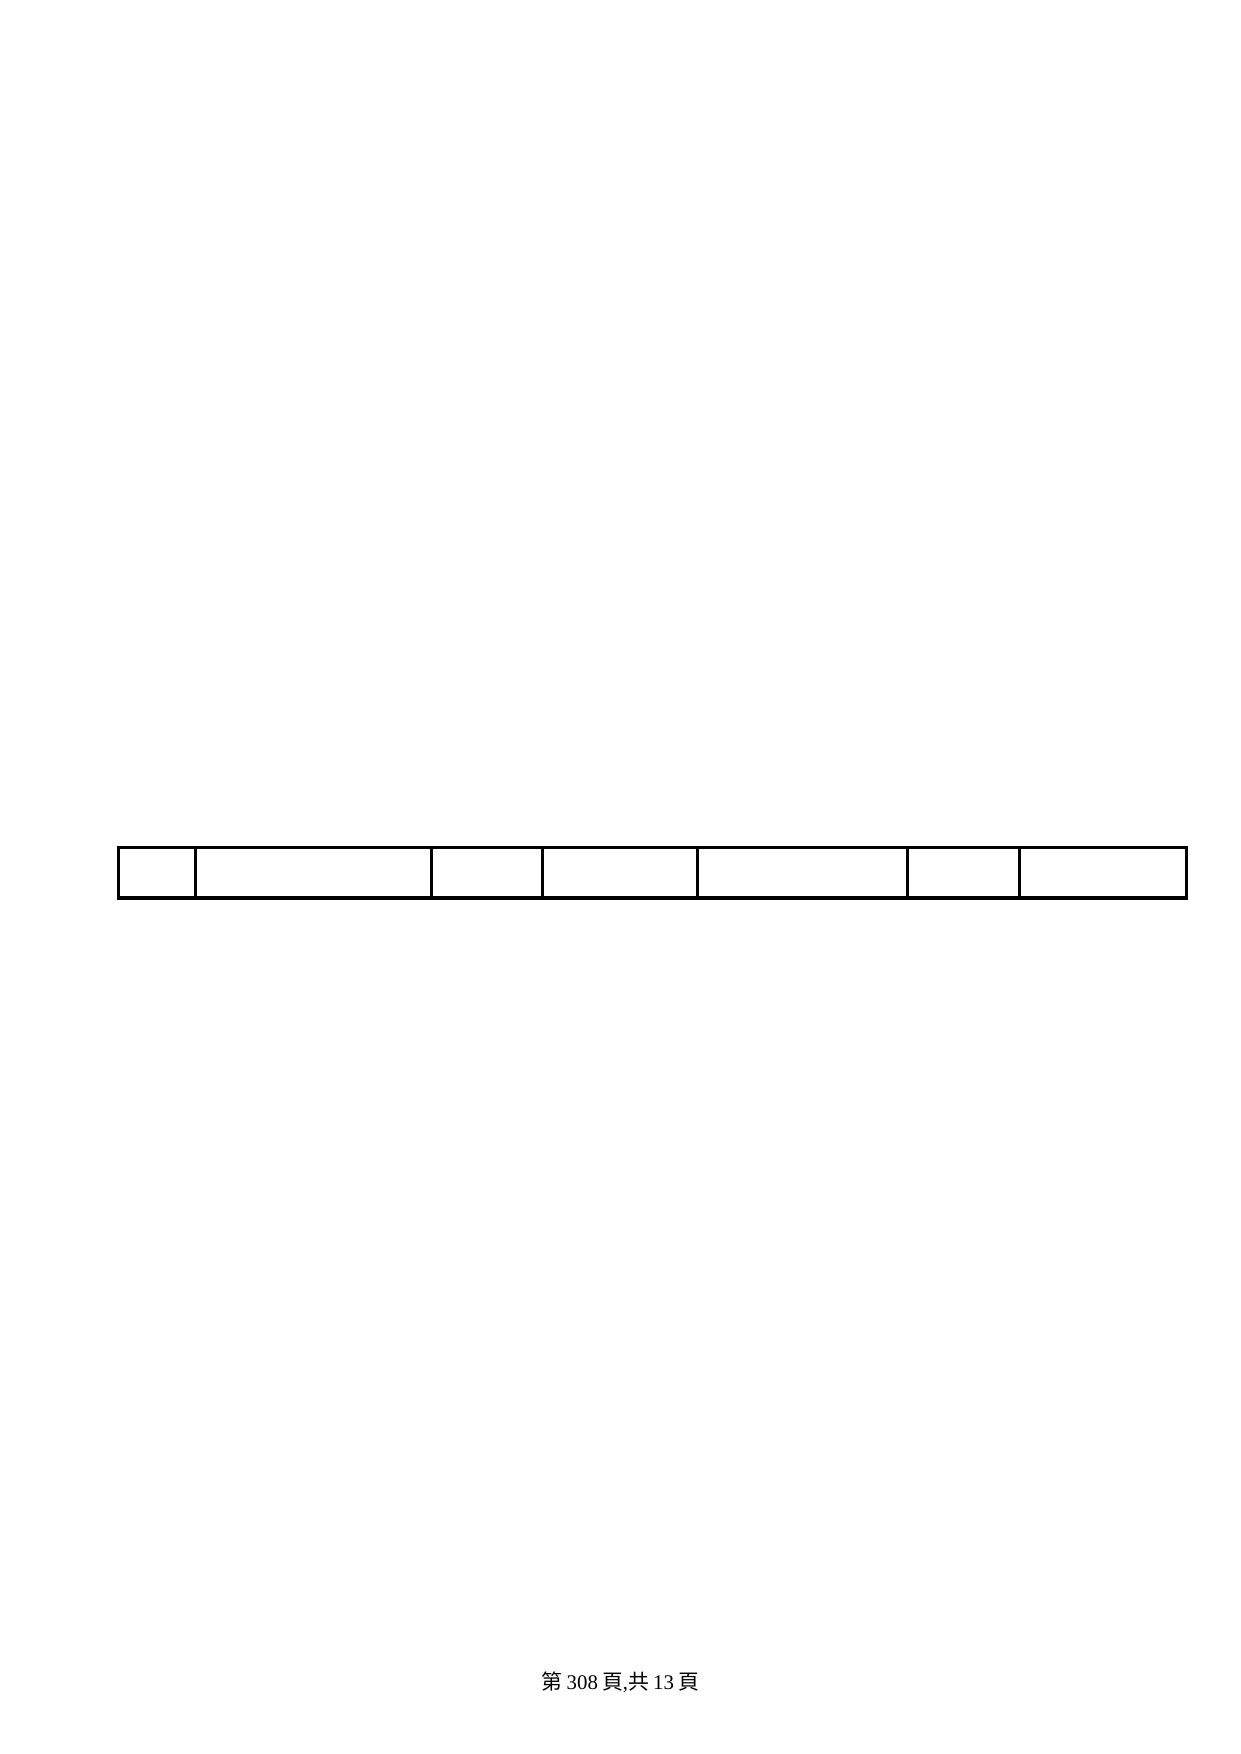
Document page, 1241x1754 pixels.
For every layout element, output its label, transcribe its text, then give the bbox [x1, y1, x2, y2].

table_cell [909, 849, 1018, 896]
table_cell 經 歷 [120, 849, 194, 896]
table_cell [1021, 849, 1185, 896]
table_cell [544, 849, 696, 896]
table_cell [197, 849, 430, 896]
table_cell [433, 849, 541, 896]
table_cell [699, 849, 906, 896]
